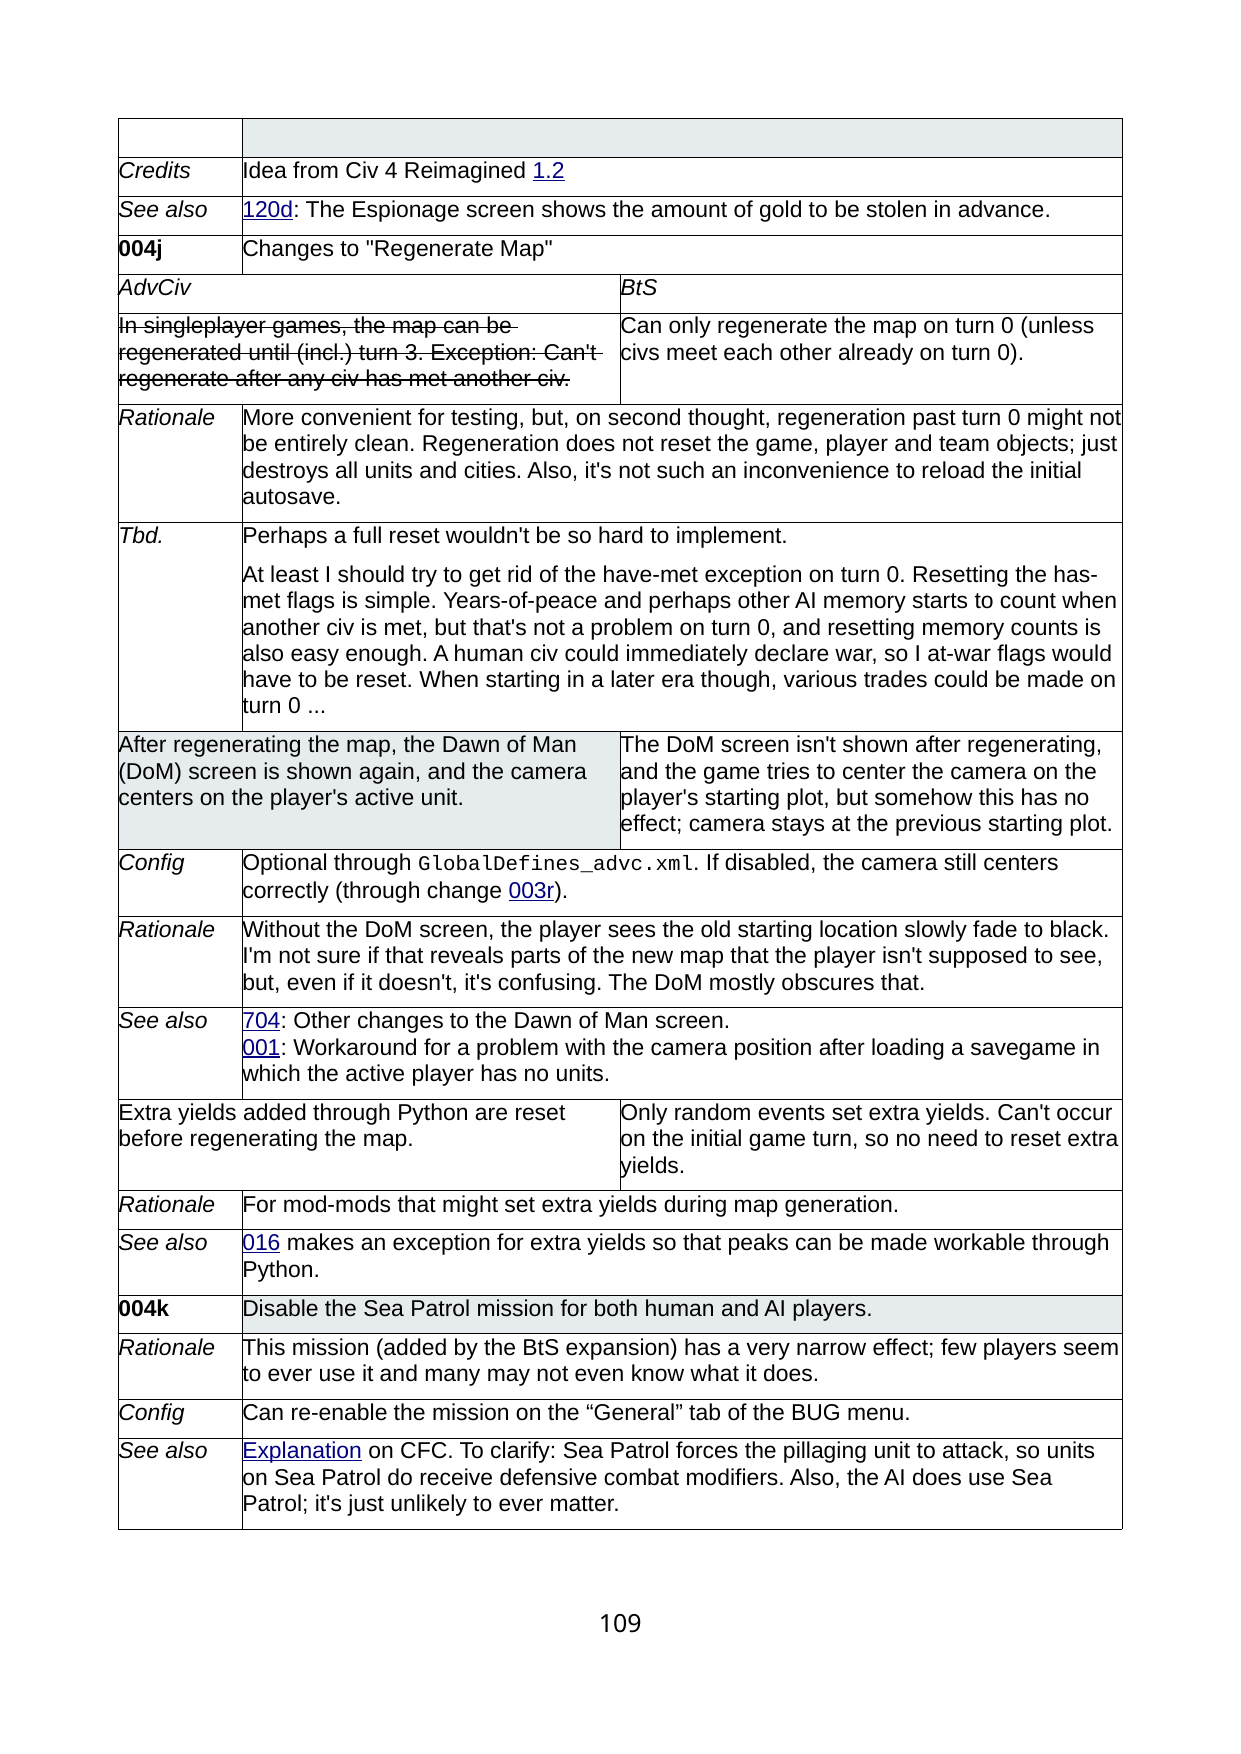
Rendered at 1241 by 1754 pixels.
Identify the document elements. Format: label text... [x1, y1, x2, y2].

table_cell Disable the Sea Patrol mission for both human and AI players. [243, 1296, 1122, 1333]
table_cell Only random events set extra yields. Can't occur on the initial game turn, so no need to reset extra yields. [621, 1100, 1122, 1190]
table_cell Tbd. [119, 523, 242, 731]
table_cell Idea from Civ 4 Reimagined 1.2 [243, 158, 1122, 196]
table_cell Rationale [119, 405, 242, 522]
table_cell 120d: The Espionage screen shows the amount of gold to be stolen in advance. [243, 197, 1122, 235]
table_cell Without the DoM screen, the player sees the old starting location slowly fade to black. I'm not sure if that reveals parts of the new map that the player isn't supposed to see, but, even if it doesn't, it's confusing. The DoM mostly obscures that. [243, 917, 1122, 1007]
table_cell Rationale [119, 1191, 242, 1229]
table_cell See also [119, 1230, 242, 1294]
table_cell Config [119, 1400, 242, 1437]
table_cell In singleplayer games, the map can be regenerated until (incl.) turn 3. Exception: Can't regenerate after any civ has met another civ. [119, 314, 620, 404]
table_cell [243, 119, 1122, 157]
table_cell For mod-mods that might set extra yields during map generation. [243, 1191, 1122, 1229]
table_cell Rationale [119, 1334, 242, 1398]
table_cell 004j [119, 236, 242, 273]
table_cell See also [119, 197, 242, 235]
table_cell This mission (added by the BtS expansion) has a very narrow effect; few players seem to ever use it and many may not even know what it does. [243, 1334, 1122, 1398]
table_cell 004k [119, 1296, 242, 1333]
table_cell Can re-enable the mission on the “General” tab of the BUG menu. [243, 1400, 1122, 1437]
table_cell More convenient for testing, but, on second thought, regeneration past turn 0 might not be entirely clean. Regeneration does not reset the game, player and team objects; just destroys all units and cities. Also, it's not such an inconvenience to reload the initial autosave. [243, 405, 1122, 522]
table_cell Explanation on CFC. To clarify: Sea Patrol forces the pillaging unit to attack, so units on Sea Patrol do receive defensive combat modifiers. Also, the AI does use Sea Patrol; it's just unlikely to ever matter. [243, 1439, 1122, 1529]
table_cell BtS [621, 275, 1122, 312]
table_cell AdvCiv [119, 275, 620, 312]
table_cell See also [119, 1008, 242, 1099]
table_cell After regenerating the map, the Dawn of Man (DoM) screen is shown again, and the camera centers on the player's active unit. [119, 732, 620, 849]
table_cell Changes to "Regenerate Map" [243, 236, 1122, 273]
table_cell Config [119, 850, 242, 916]
table_cell Credits [119, 158, 242, 196]
table_cell Rationale [119, 917, 242, 1007]
table_cell Can only regenerate the map on turn 0 (unless civs meet each other already on turn 0). [621, 314, 1122, 404]
table_cell The DoM screen isn't shown after regenerating, and the game tries to center the camera on the player's starting plot, but somehow this has no effect; camera stays at the previous starting plot. [621, 732, 1122, 849]
table_cell Optional through GlobalDefines_advc.xml. If disabled, the camera still centers correctly (through change 003r). [243, 850, 1122, 916]
table_cell [119, 119, 242, 157]
table_cell See also [119, 1439, 242, 1529]
table_cell Extra yields added through Python are reset before regenerating the map. [119, 1100, 620, 1190]
table_cell 016 makes an exception for extra yields so that peaks can be made workable through Python. [243, 1230, 1122, 1294]
table_cell Perhaps a full reset wouldn't be so hard to implement. At least I should try to get rid of the have-met exception on turn 0. Resetting the has-met flags is simple. Years-of-peace and perhaps other AI memory starts to count when another civ is met, but that's not a problem on turn 0, and resetting memory counts is also easy enough. A human civ could immediately declare war, so I at-war flags would have to be reset. When starting in a later era though, various trades could be made on turn 0 ... [243, 523, 1122, 731]
table_cell 704: Other changes to the Dawn of Man screen. 001: Workaround for a problem with the camera position after loading a savegame in which the active player has no units. [243, 1008, 1122, 1099]
